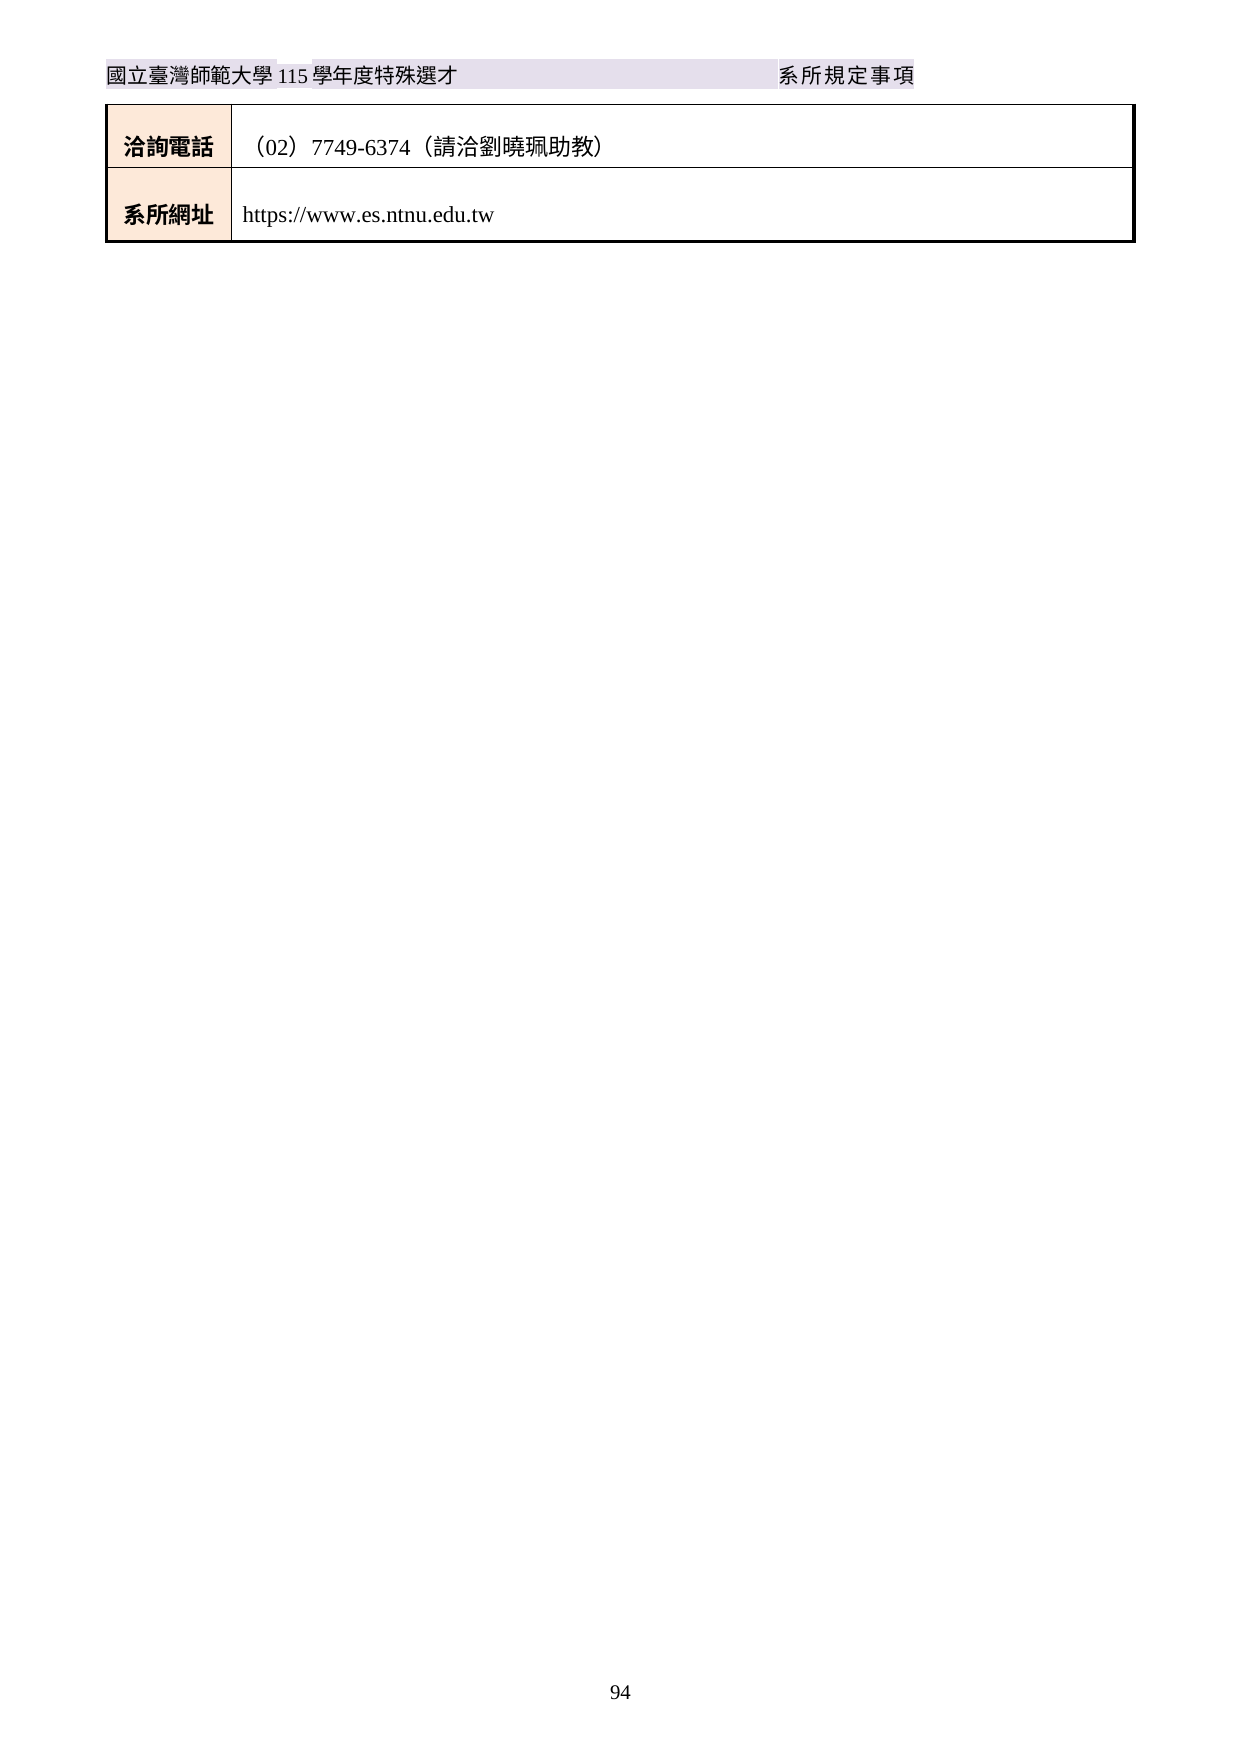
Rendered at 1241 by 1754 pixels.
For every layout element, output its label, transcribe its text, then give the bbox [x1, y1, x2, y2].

table_cell 系所網址 [108, 168, 231, 240]
table_cell （02）7749-6374（請洽劉曉珮助教） [232, 105, 1132, 166]
table_cell 洽詢電話 [108, 105, 231, 166]
table_cell https://www.es.ntnu.edu.tw [232, 168, 1132, 240]
